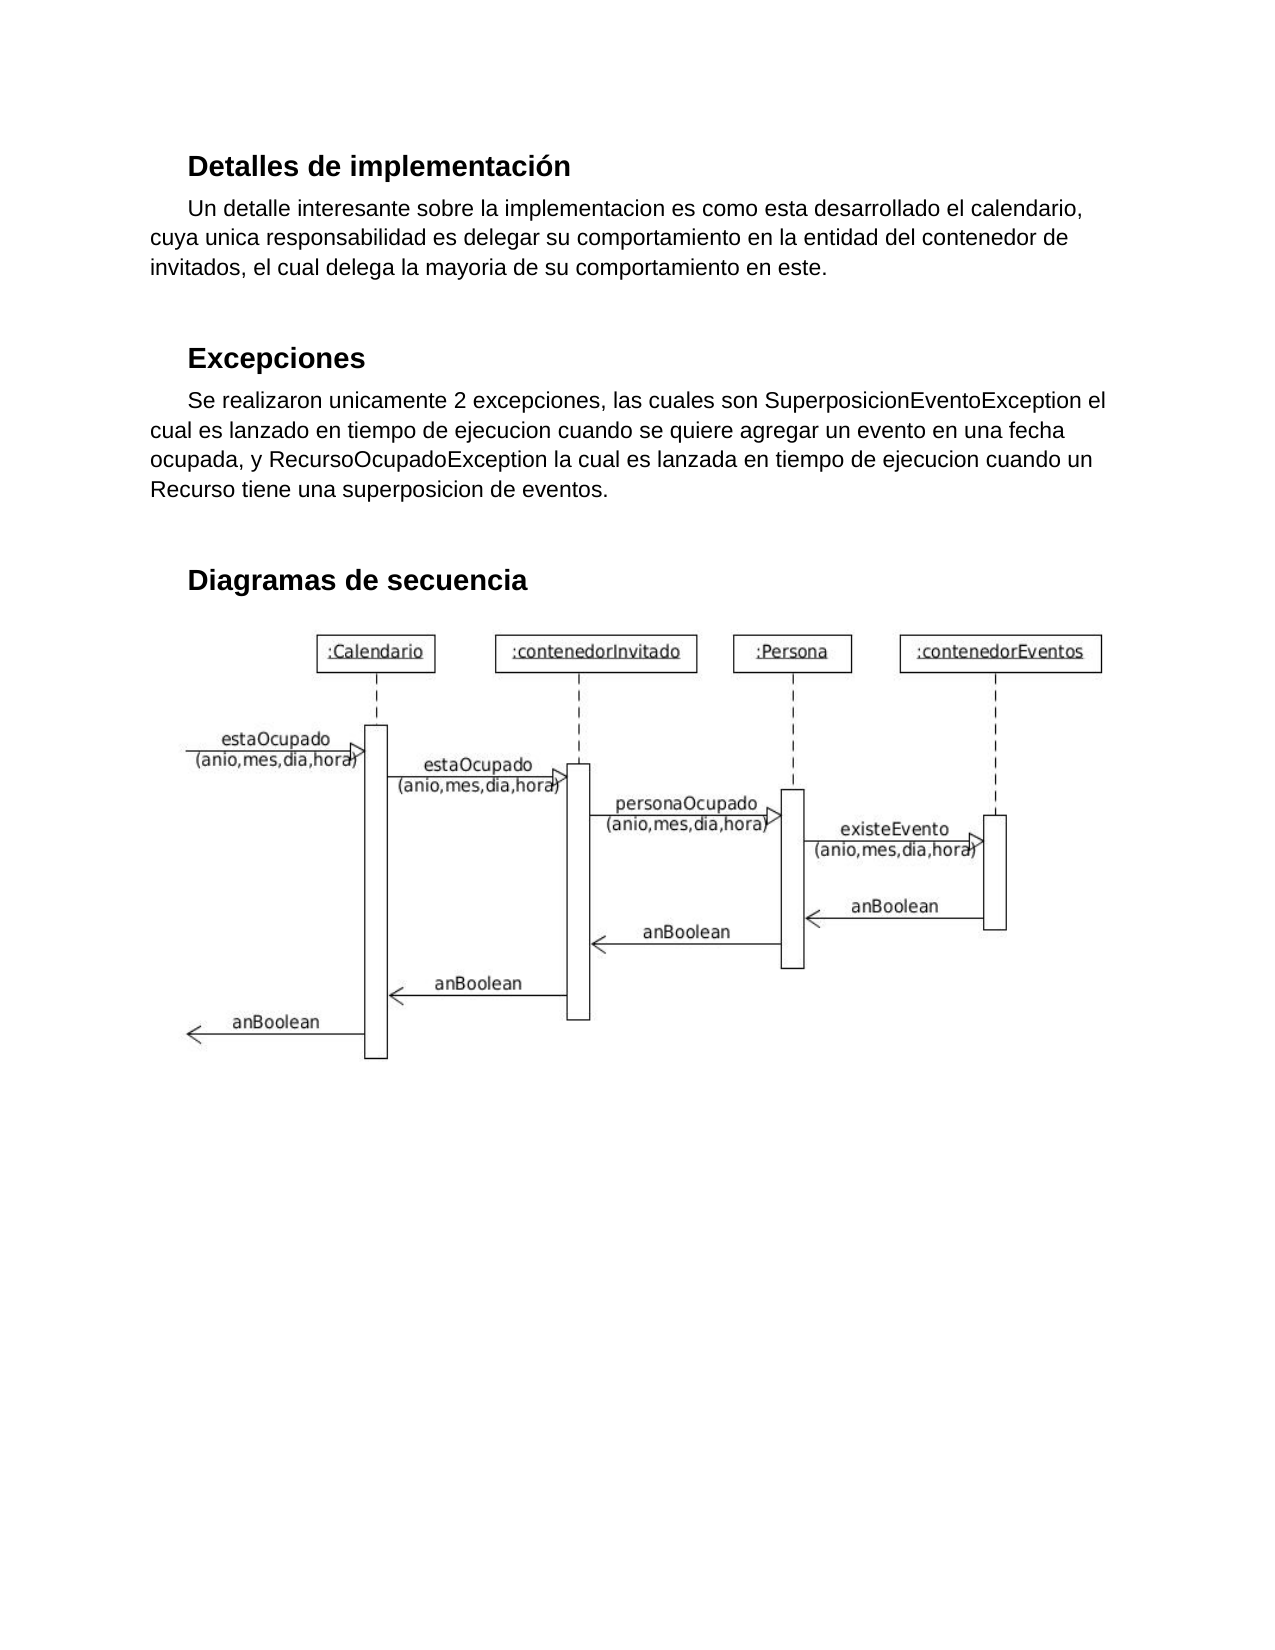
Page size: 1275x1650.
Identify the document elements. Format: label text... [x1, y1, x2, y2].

text Se realizaron unicamente 2 excepciones, las cuales son SuperposicionEventoException el cual es lanzado en tiempo de ejecucion cuando se quiere agregar un evento en una fecha ocupada, y RecursoOcupadoException la cual es lanzada en tiempo de ejecucion cuando un Recurso tiene una superposicion de eventos. [150, 388, 1125, 502]
subtitle Excepciones [150, 342, 1125, 375]
subtitle Diagramas de secuencia [150, 564, 1125, 597]
picture [150, 610, 1125, 1085]
text Un detalle interesante sobre la implementacion es como esta desarrollado el calendario, cuya unica responsabilidad es delegar su comportamiento en la entidad del contenedor de invitados, el cual delega la mayoria de su comportamiento en este. [150, 196, 1125, 280]
subtitle Detalles de implementación [150, 150, 1125, 183]
